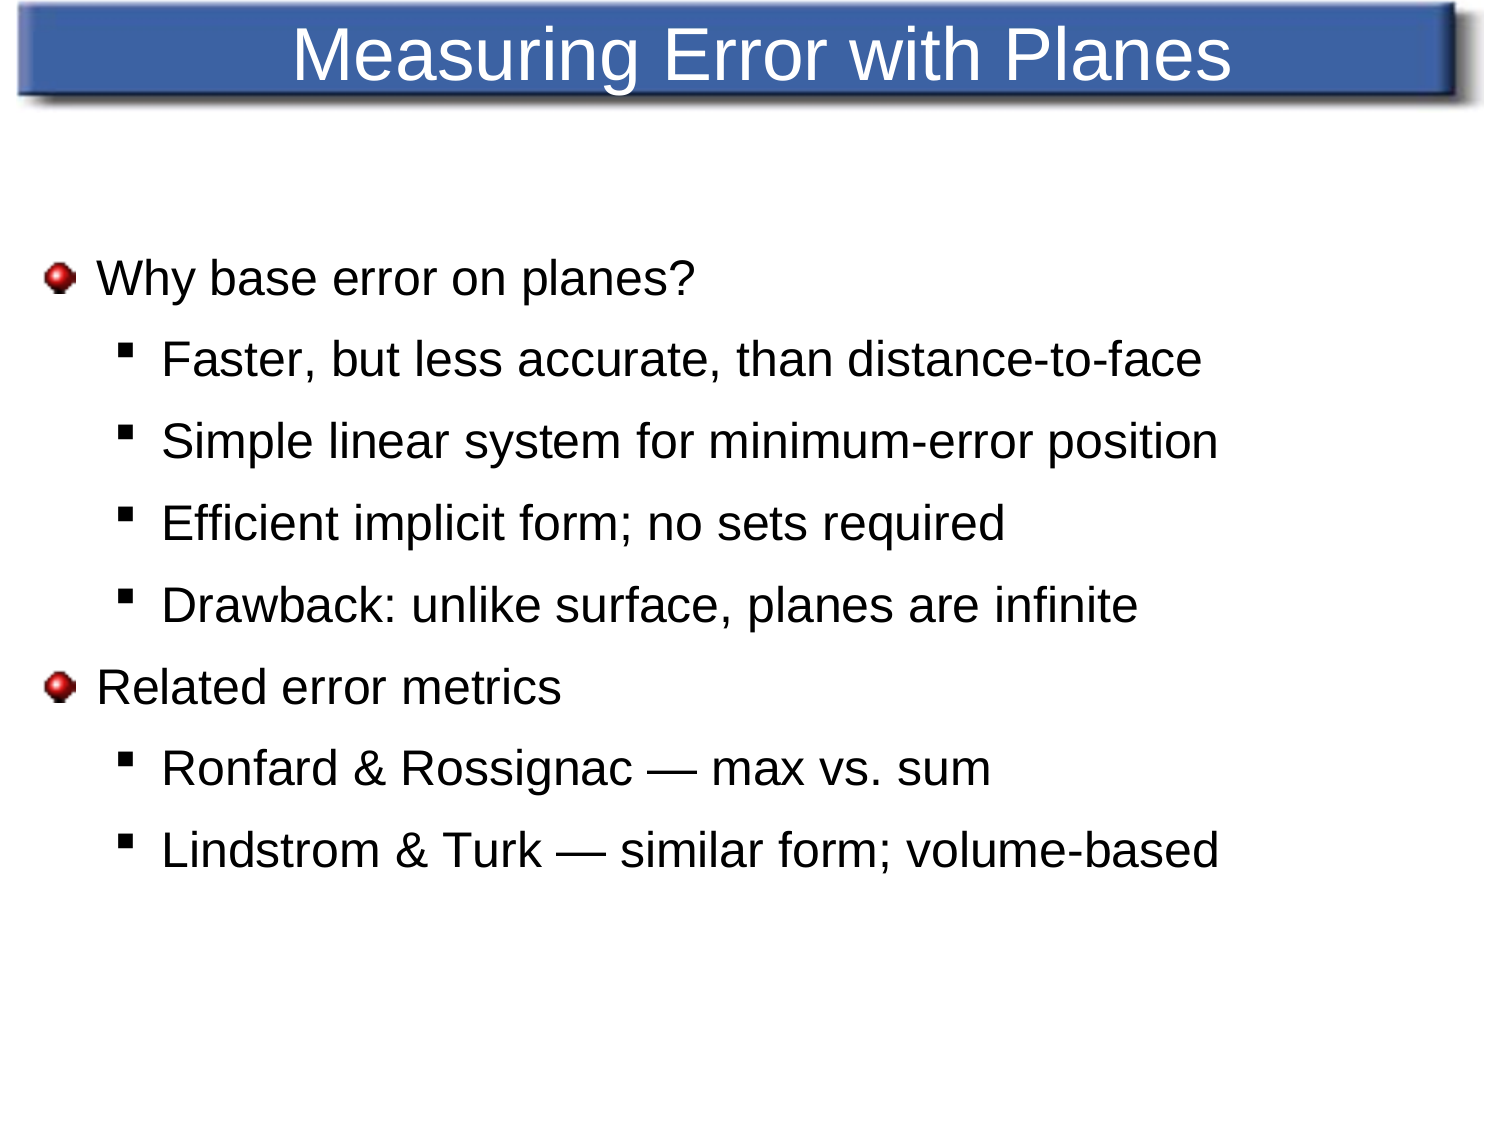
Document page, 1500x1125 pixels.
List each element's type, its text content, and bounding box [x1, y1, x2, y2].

list Why base error on planes? Faster, but less accurate, than distance-to-face Simple linear system for minimum-error position Efficient implicit form; no sets required Drawback: unlike surface, planes are infinite Related error metrics Ronfard & Rossignac — max vs. sum Lindstrom & Turk — similar form; volume-based [24, 237, 1238, 1101]
title Measuring Error with Planes [24, 0, 1500, 103]
picture [16, 0, 1484, 113]
